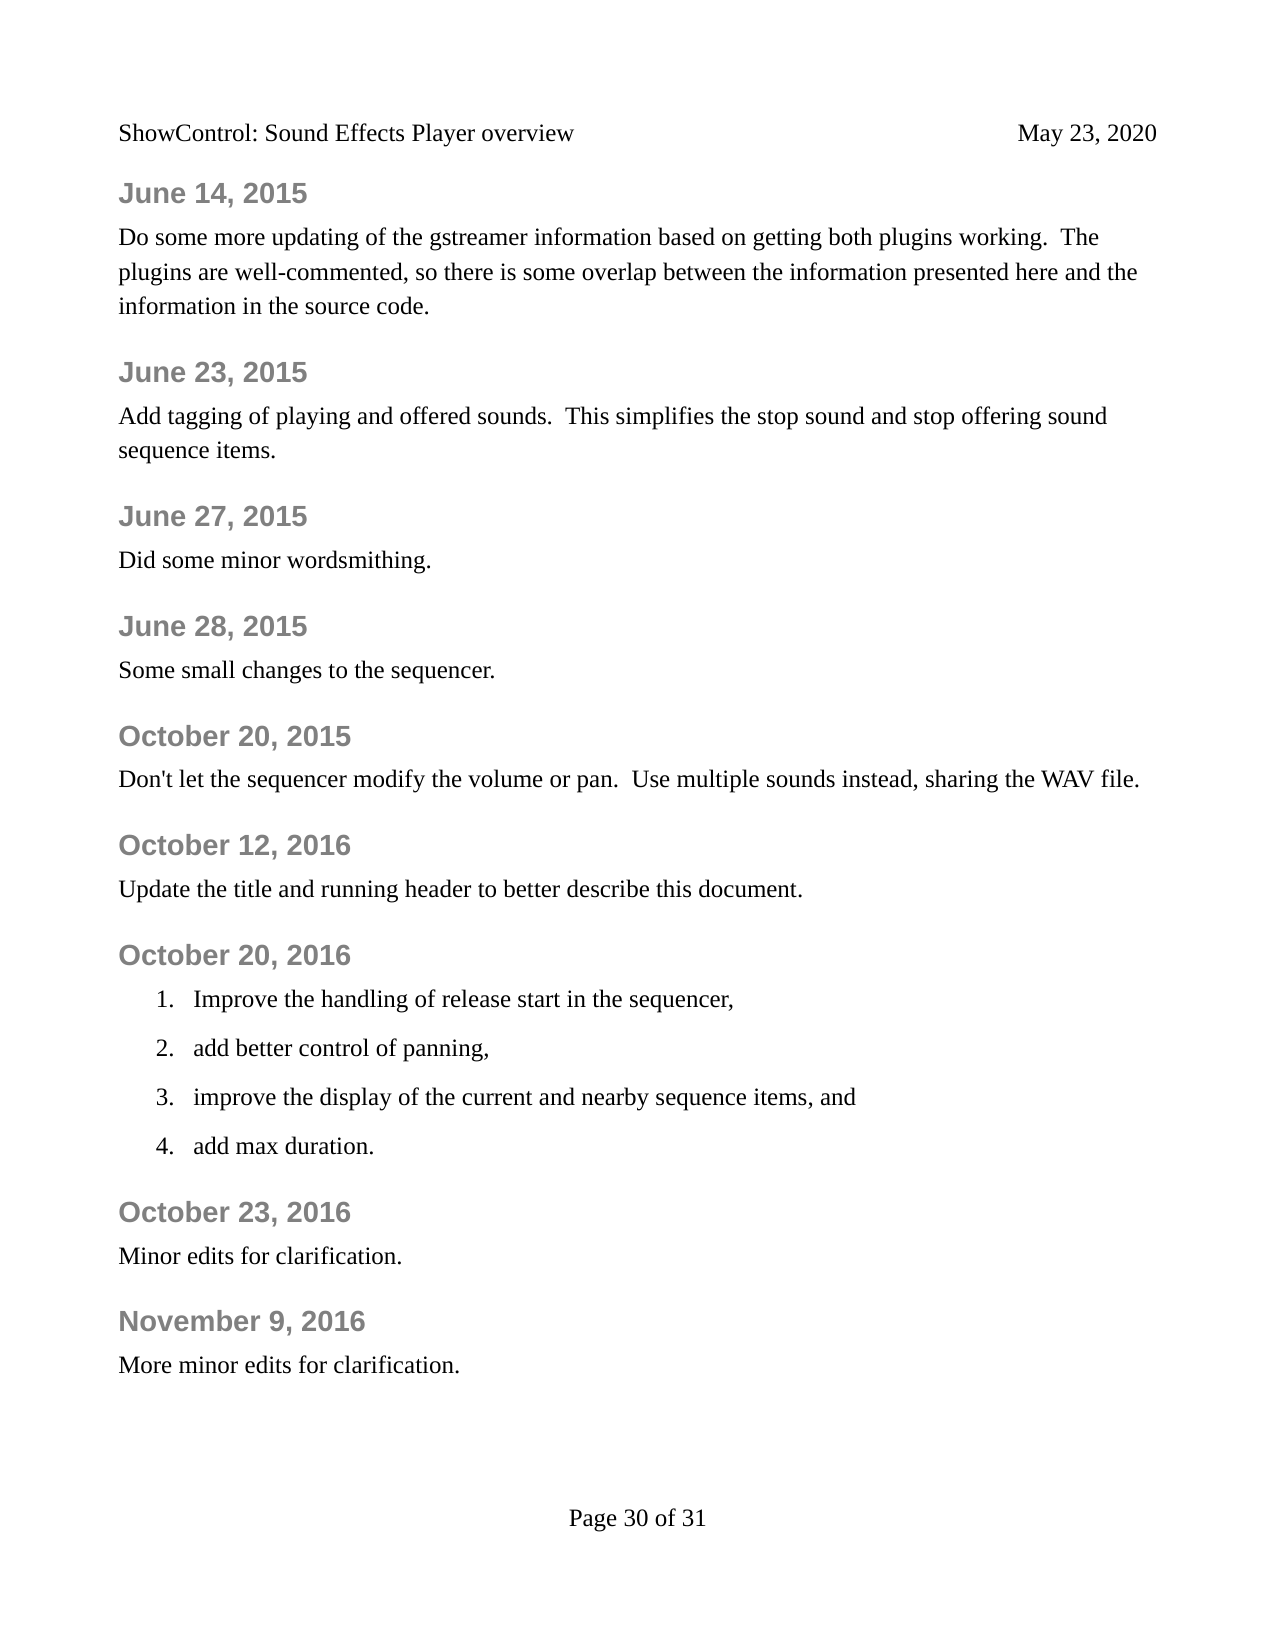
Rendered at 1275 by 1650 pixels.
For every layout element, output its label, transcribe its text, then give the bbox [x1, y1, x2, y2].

text Do some more updating of the gstreamer information based on getting both plugins working. The plugins are well-commented, so there is some overlap between the information presented here and the information in the source code. [118, 222, 1157, 320]
text Some small changes to the sequencer. [118, 655, 1157, 684]
text More minor edits for clarification. [118, 1351, 1157, 1379]
subtitle June 28, 2015 [118, 609, 1157, 642]
subtitle October 20, 2015 [118, 718, 1157, 752]
subtitle October 20, 2016 [118, 938, 1157, 971]
list improve the display of the current and nearby sequence items, and [156, 1082, 1157, 1111]
subtitle June 14, 2015 [118, 176, 1157, 210]
subtitle June 23, 2015 [118, 355, 1157, 388]
subtitle June 27, 2015 [118, 499, 1157, 533]
text Update the title and running header to better describe this document. [118, 874, 1157, 903]
subtitle November 9, 2016 [118, 1304, 1157, 1338]
text Add tagging of playing and offered sounds. This simplifies the stop sound and stop offering sound sequence items. [118, 401, 1157, 464]
text Minor edits for clarification. [118, 1241, 1157, 1269]
list add better control of panning, [156, 1033, 1157, 1062]
text Did some minor wordsmithing. [118, 545, 1157, 574]
list Improve the handling of release start in the sequencer, [156, 984, 1157, 1013]
subtitle October 12, 2016 [118, 828, 1157, 862]
subtitle October 23, 2016 [118, 1195, 1157, 1228]
list add max duration. [156, 1131, 1157, 1160]
text Don't let the sequencer modify the volume or pan. Use multiple sounds instead, sharing the WAV file. [118, 764, 1157, 793]
